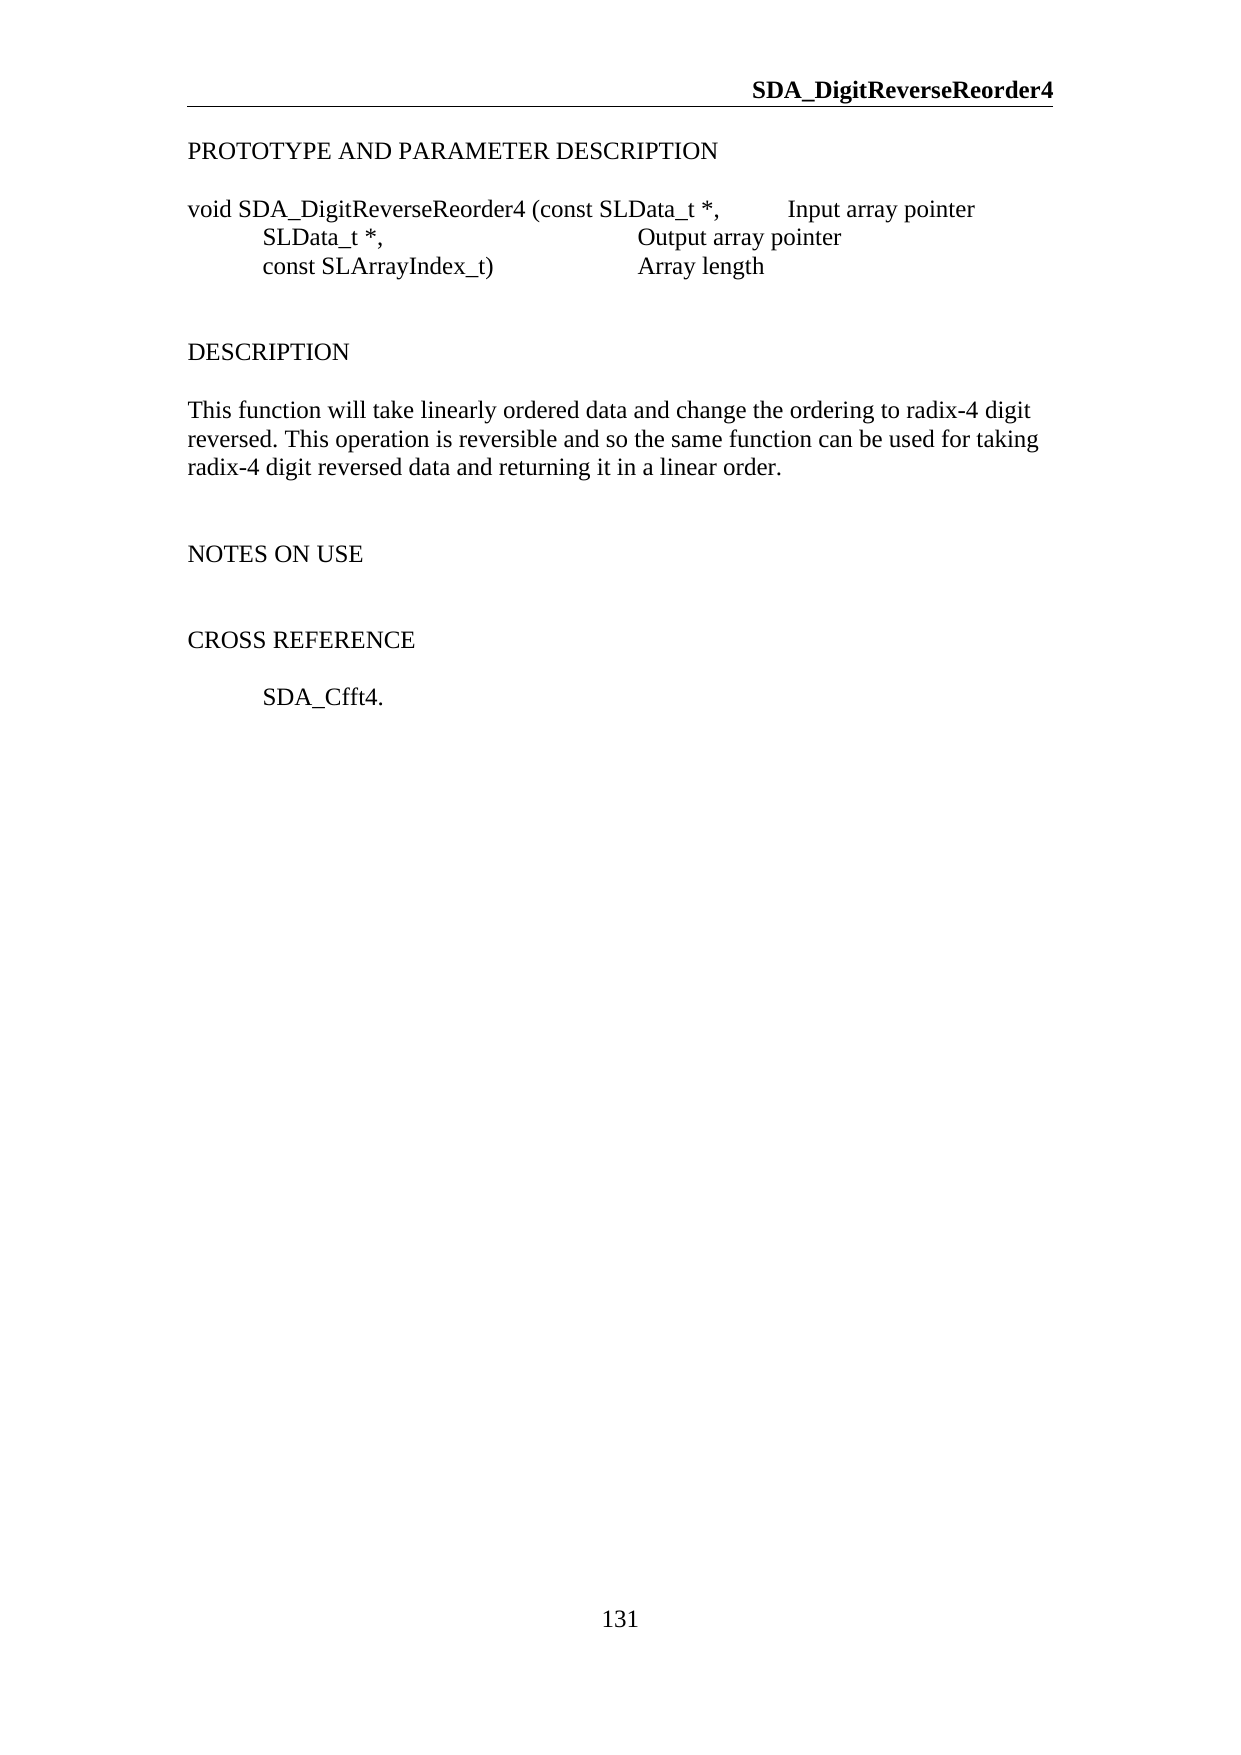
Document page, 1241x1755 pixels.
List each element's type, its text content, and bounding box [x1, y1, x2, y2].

subtitle SDA_DigitReverseReorder4 [187, 75, 1053, 106]
text CROSS REFERENCE [187, 625, 1053, 654]
text DESCRIPTION [187, 337, 1053, 366]
text NOTES ON USE [187, 539, 1053, 567]
text SLData_t *, Output array pointer [187, 222, 1053, 251]
text SDA_Cfft4. [187, 682, 1053, 711]
text PROTOTYPE AND PARAMETER DESCRIPTION [187, 136, 1053, 165]
text This function will take linearly ordered data and change the ordering to radix-4 digit reversed. This operation is reversible and so the same function can be used for taking radix-4 digit reversed data and returning it in a linear order. [187, 395, 1053, 481]
text const SLArrayIndex_t) Array length [187, 251, 1053, 280]
text void SDA_DigitReverseReorder4 (const SLData_t *, Input array pointer [187, 194, 1053, 222]
